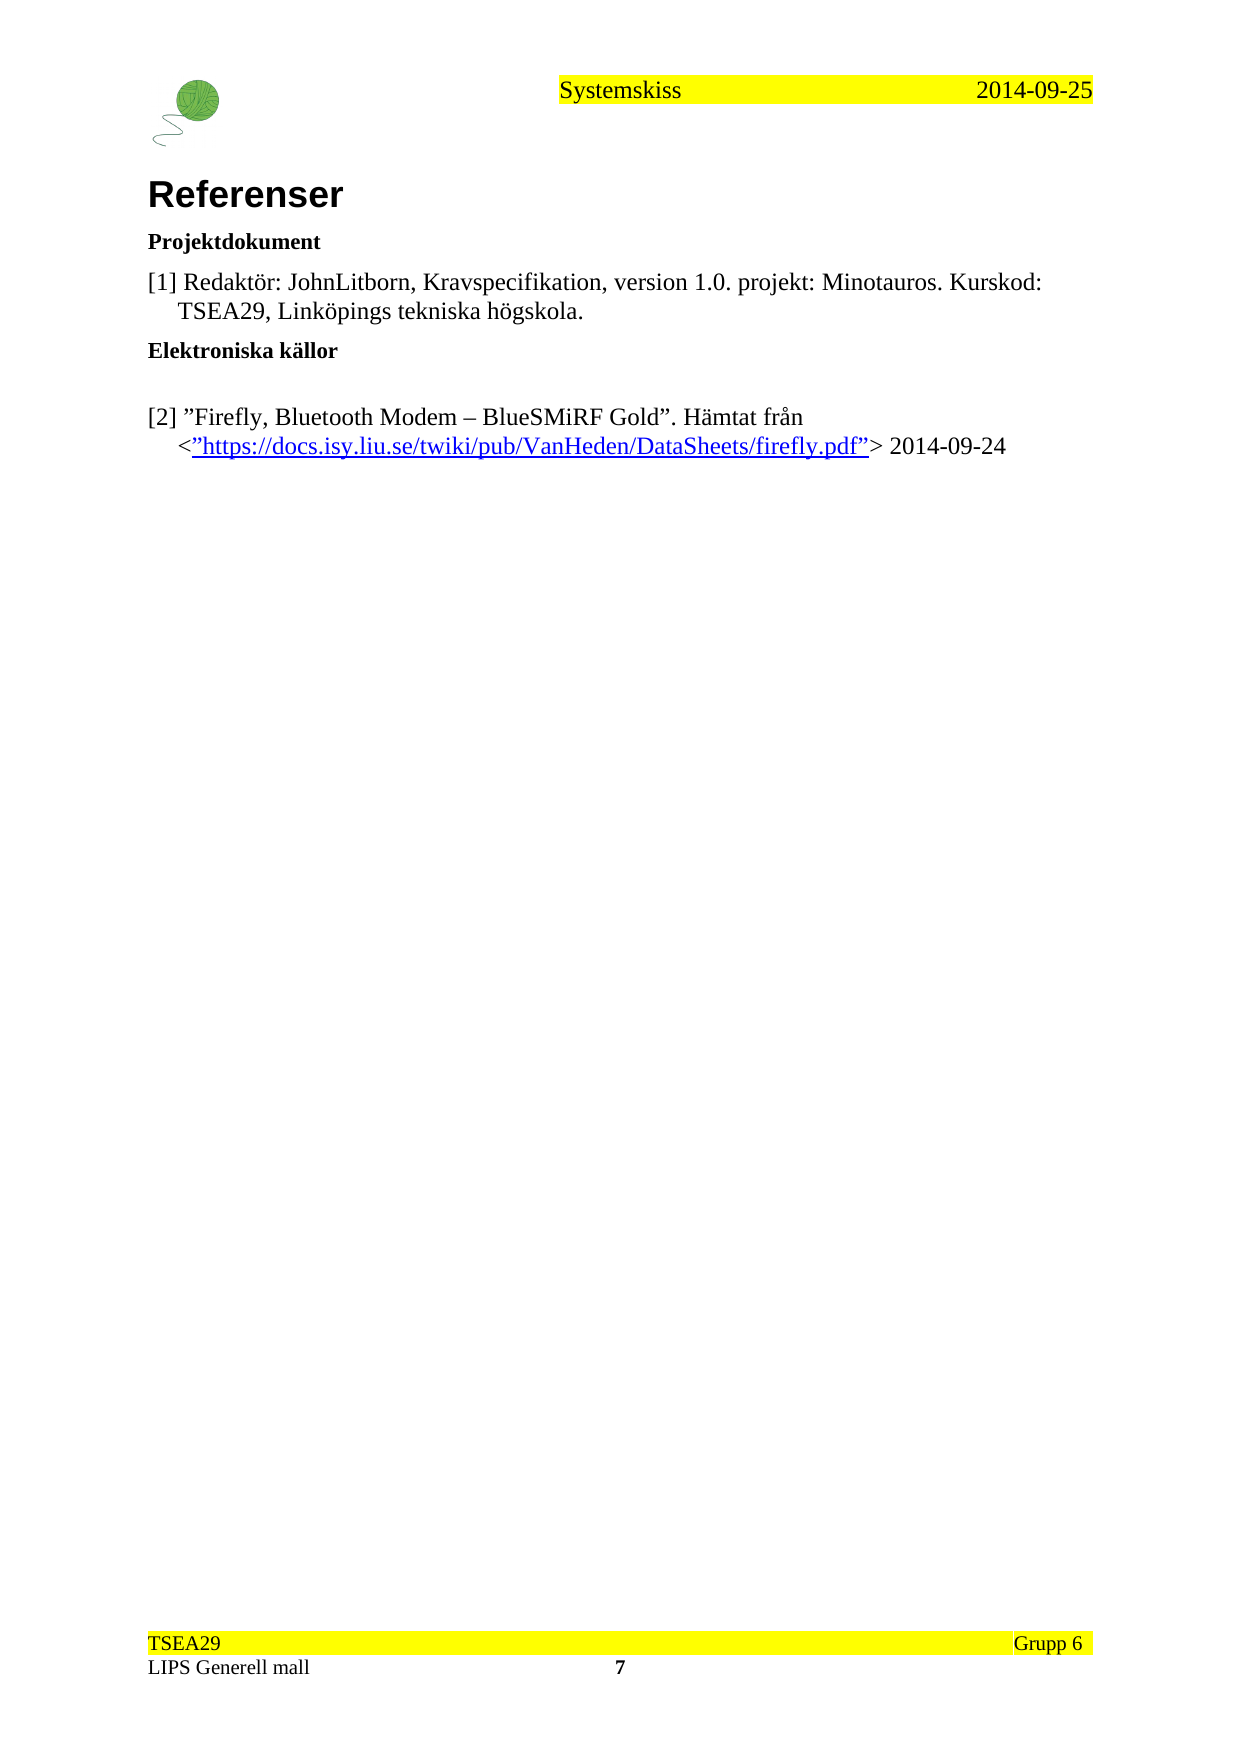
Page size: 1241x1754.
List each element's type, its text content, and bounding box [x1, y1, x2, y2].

text Elektroniska källor [148, 337, 1092, 390]
text Referenser [148, 173, 1092, 216]
list [1] Redaktör: JohnLitborn, Kravspecifikation, version 1.0. projekt: Minotauros. Kurskod: TSEA29, Linköpings tekniska högskola. [148, 267, 1092, 325]
picture [150, 76, 223, 149]
text [2] ”Firefly, Bluetooth Modem – BlueSMiRF Gold”. Hämtat från <”https://docs.isy.liu.se/twiki/pub/VanHeden/DataSheets/firefly.pdf”> 2014-09-24 [148, 402, 1092, 460]
text Projektdokument [148, 228, 1092, 255]
